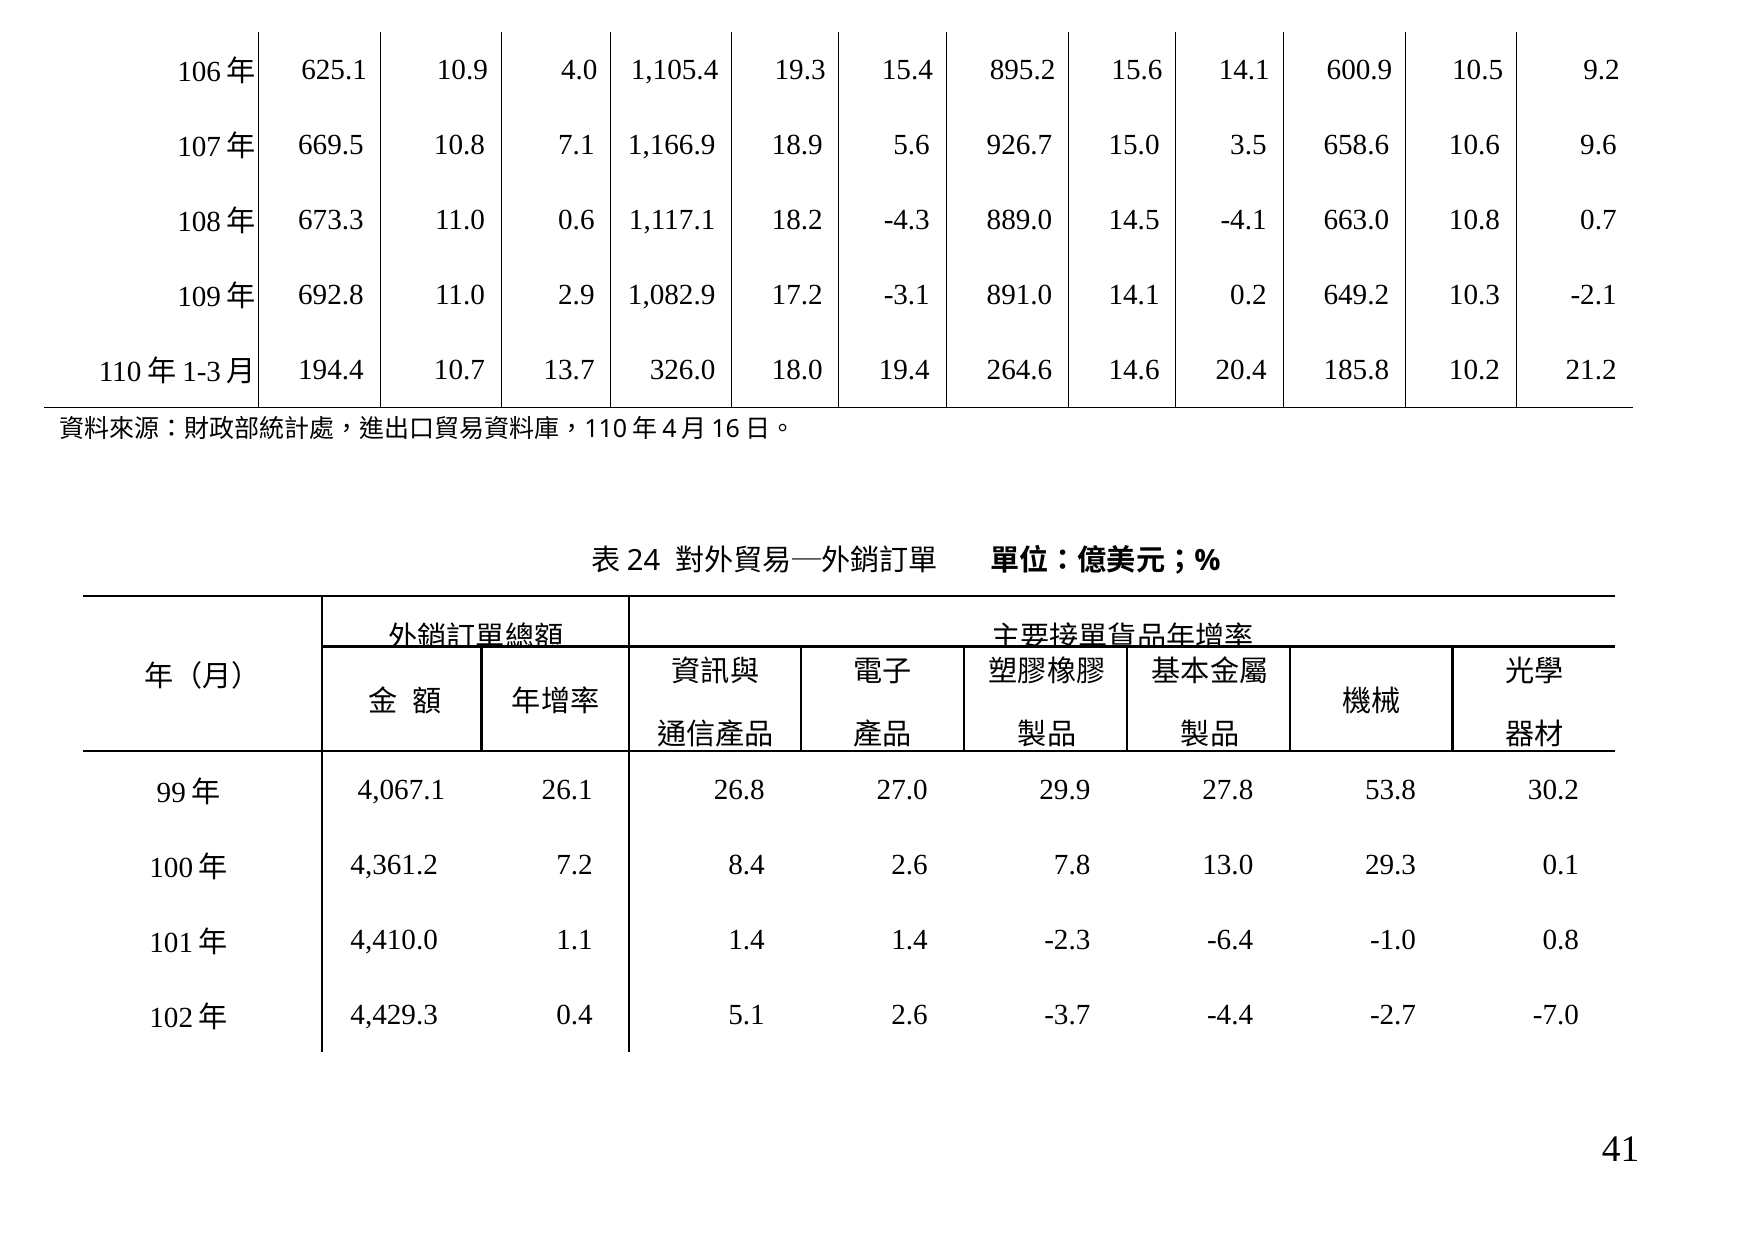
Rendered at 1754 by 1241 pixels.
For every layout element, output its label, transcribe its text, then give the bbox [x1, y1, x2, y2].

table_cell 0.6 [502, 182, 610, 257]
table_cell -1.0 [1290, 902, 1452, 977]
table_cell 194.4 [259, 332, 380, 407]
table_cell 891.0 [947, 257, 1068, 332]
table_cell 3.5 [1176, 107, 1283, 182]
text 資料來源：財政部統計處，進出口貿易資料庫，110年4月16日。 [59, 408, 1639, 445]
table_cell -7.0 [1453, 977, 1615, 1052]
table_cell 14.5 [1069, 182, 1175, 257]
table_cell 18.9 [732, 107, 838, 182]
table_cell -3.7 [964, 977, 1127, 1052]
table_cell 4,410.0 [323, 902, 481, 977]
table_cell 669.5 [259, 107, 380, 182]
table_cell 14.1 [1069, 257, 1175, 332]
table_header 主要接單貨品年增率 [630, 597, 1615, 645]
table_cell 17.2 [732, 257, 838, 332]
table_cell 4,067.1 [323, 752, 481, 827]
table_cell 106年 [44, 32, 258, 107]
table_cell 53.8 [1290, 752, 1452, 827]
table_cell 4.0 [502, 32, 610, 107]
table_cell 10.8 [1406, 182, 1516, 257]
table_cell -4.4 [1127, 977, 1289, 1052]
table_cell -3.1 [839, 257, 946, 332]
table_cell 673.3 [259, 182, 380, 257]
table_cell 5.1 [630, 977, 801, 1052]
table_cell 625.1 [259, 32, 380, 107]
table_cell 2.9 [502, 257, 610, 332]
table_cell 101年 [83, 902, 321, 977]
table_cell -6.4 [1127, 902, 1289, 977]
table_cell 658.6 [1284, 107, 1405, 182]
table_cell -2.1 [1517, 257, 1633, 332]
table_cell 資訊與 通信產品 [630, 648, 800, 750]
table_cell 0.1 [1453, 827, 1615, 902]
table_cell 600.9 [1284, 32, 1405, 107]
table_cell 889.0 [947, 182, 1068, 257]
table_cell 1,082.9 [611, 257, 731, 332]
table_cell 年增率 [483, 648, 628, 750]
table_cell 649.2 [1284, 257, 1405, 332]
table_cell 塑膠橡膠 製品 [965, 648, 1126, 750]
table_cell 15.4 [839, 32, 946, 107]
table_cell 19.4 [839, 332, 946, 407]
table_cell 1.4 [630, 902, 801, 977]
table_cell 9.2 [1517, 32, 1633, 107]
table_cell 26.8 [630, 752, 801, 827]
table_cell 14.6 [1069, 332, 1175, 407]
table_cell 27.8 [1127, 752, 1289, 827]
table_cell 8.4 [630, 827, 801, 902]
table_cell 21.2 [1517, 332, 1633, 407]
table_header 外銷訂單總額 [323, 597, 628, 645]
table_cell 2.6 [801, 827, 964, 902]
table_cell 895.2 [947, 32, 1068, 107]
table_cell -4.1 [1176, 182, 1283, 257]
table_cell 264.6 [947, 332, 1068, 407]
table_cell 102年 [83, 977, 321, 1052]
table_cell 692.8 [259, 257, 380, 332]
table_cell 7.8 [964, 827, 1127, 902]
table_cell 0.2 [1176, 257, 1283, 332]
table_cell 20.4 [1176, 332, 1283, 407]
table_cell 926.7 [947, 107, 1068, 182]
table_cell 基本金屬 製品 [1128, 648, 1289, 750]
table_cell 10.7 [381, 332, 501, 407]
table_cell 99年 [83, 752, 321, 827]
table_cell 1,166.9 [611, 107, 731, 182]
table_cell 0.8 [1453, 902, 1615, 977]
table_cell 1,105.4 [611, 32, 731, 107]
table_cell 金 額 [323, 648, 480, 750]
table_cell 26.1 [481, 752, 628, 827]
table_cell 1,117.1 [611, 182, 731, 257]
table_cell 10.5 [1406, 32, 1516, 107]
table_cell 1.1 [481, 902, 628, 977]
table_cell 10.3 [1406, 257, 1516, 332]
table_cell 108年 [44, 182, 258, 257]
table_cell 29.9 [964, 752, 1127, 827]
table_cell 10.2 [1406, 332, 1516, 407]
table_cell 11.0 [381, 182, 501, 257]
table_cell 10.9 [381, 32, 501, 107]
table_cell 14.1 [1176, 32, 1283, 107]
table_cell 13.0 [1127, 827, 1289, 902]
table_cell 1.4 [801, 902, 964, 977]
table_cell 電子 產品 [802, 648, 963, 750]
table_cell 4,429.3 [323, 977, 481, 1052]
table_cell 光學 器材 [1454, 648, 1615, 750]
table_cell 10.8 [381, 107, 501, 182]
table_cell 0.7 [1517, 182, 1633, 257]
table_cell 185.8 [1284, 332, 1405, 407]
table_cell 2.6 [801, 977, 964, 1052]
table_cell 663.0 [1284, 182, 1405, 257]
table_cell 100年 [83, 827, 321, 902]
table_cell 29.3 [1290, 827, 1452, 902]
table_cell 7.1 [502, 107, 610, 182]
table_cell 18.0 [732, 332, 838, 407]
table_cell 13.7 [502, 332, 610, 407]
table_cell 7.2 [481, 827, 628, 902]
table_cell 10.6 [1406, 107, 1516, 182]
table_cell 15.6 [1069, 32, 1175, 107]
table_cell 0.4 [481, 977, 628, 1052]
table_cell 30.2 [1453, 752, 1615, 827]
table_cell 326.0 [611, 332, 731, 407]
table_cell -2.3 [964, 902, 1127, 977]
table_cell 110年1-3月 [44, 332, 258, 407]
table_cell 5.6 [839, 107, 946, 182]
table_cell -4.3 [839, 182, 946, 257]
subtitle 表24 對外貿易─外銷訂單 單位：億美元；% [59, 520, 1639, 595]
table_cell 9.6 [1517, 107, 1633, 182]
table_cell 4,361.2 [323, 827, 481, 902]
table_cell 15.0 [1069, 107, 1175, 182]
table_cell 19.3 [732, 32, 838, 107]
table_cell -2.7 [1290, 977, 1452, 1052]
table_cell 27.0 [801, 752, 964, 827]
table_cell 11.0 [381, 257, 501, 332]
table_cell 107年 [44, 107, 258, 182]
table_header 年（月） [83, 597, 321, 750]
table_cell 機械 [1291, 648, 1451, 750]
table_cell 109年 [44, 257, 258, 332]
table_cell 18.2 [732, 182, 838, 257]
